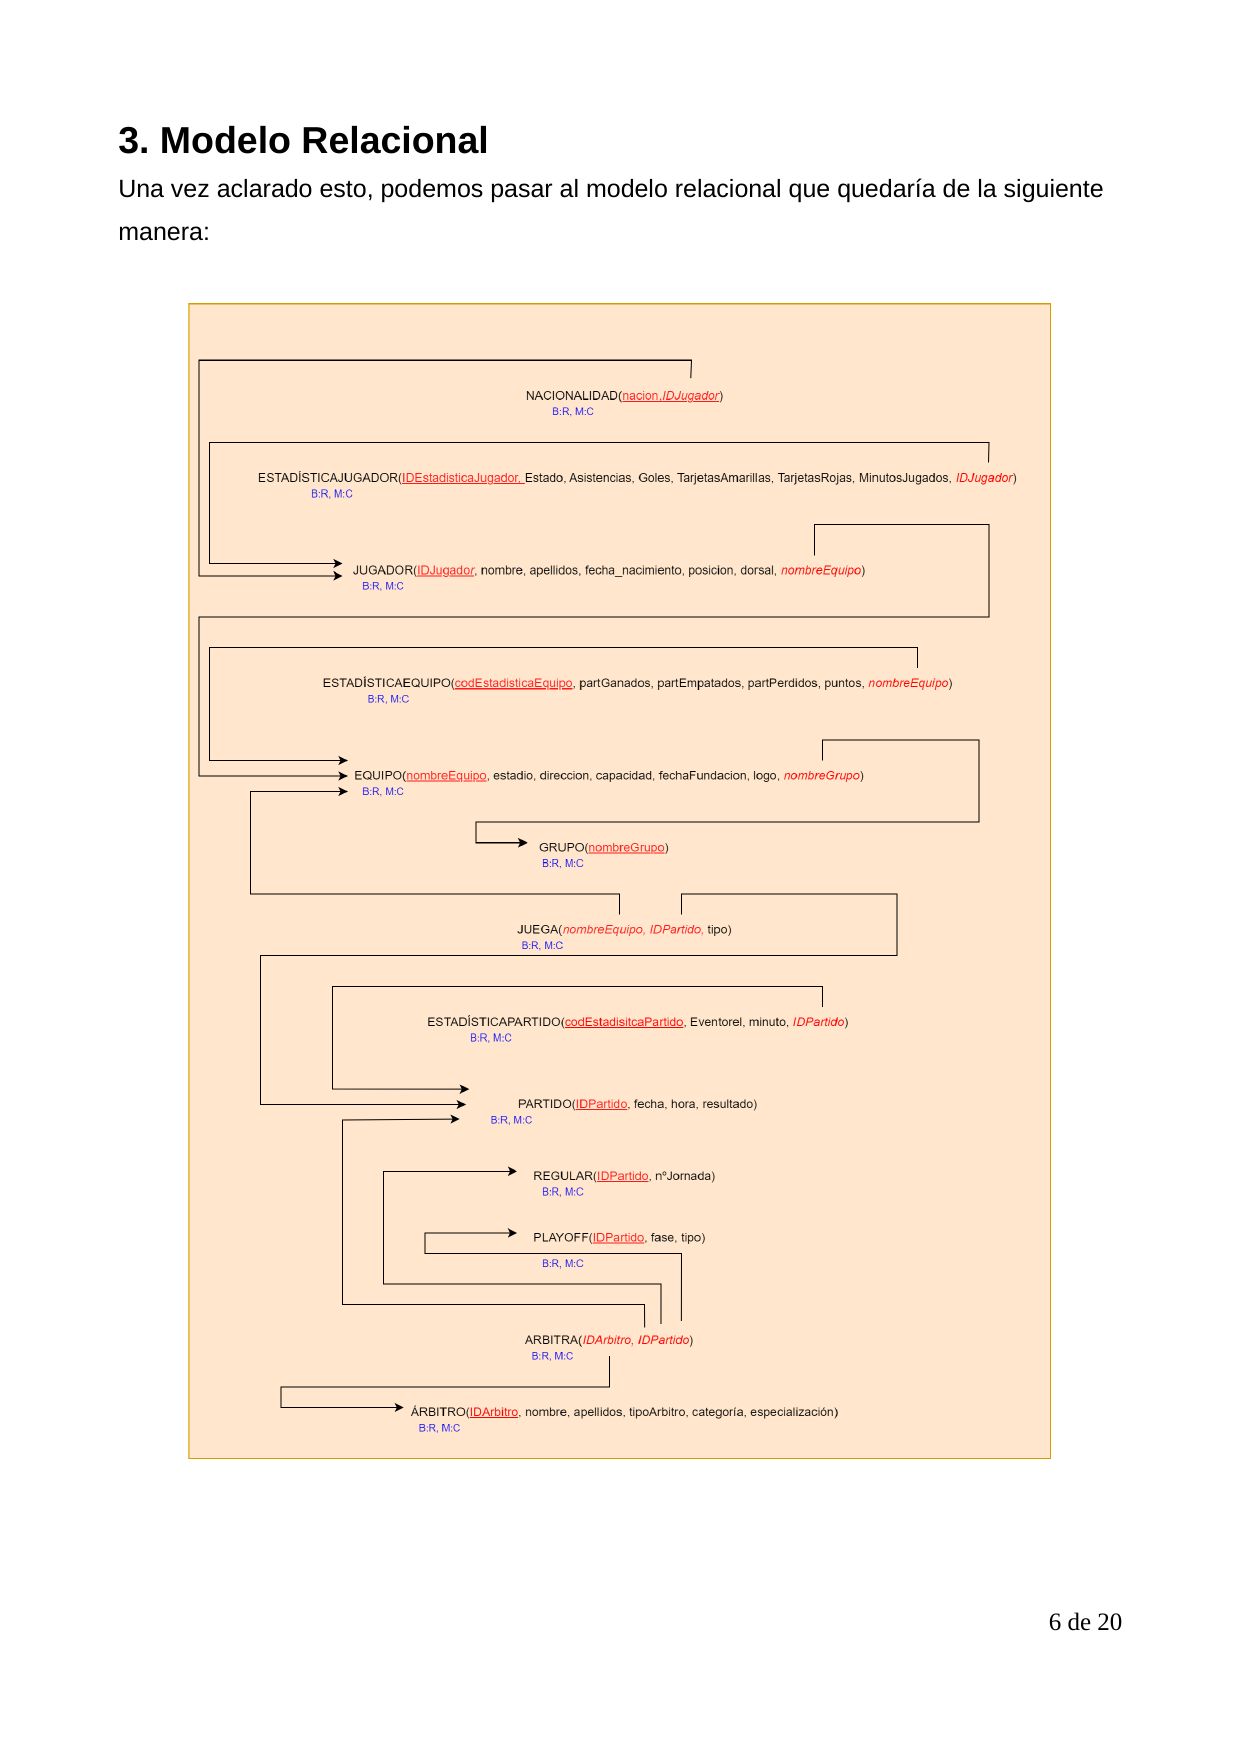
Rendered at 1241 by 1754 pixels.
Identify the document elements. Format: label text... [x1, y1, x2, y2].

text Una vez aclarado esto, podemos pasar al modelo relacional que quedaría de la siguiente manera: [118, 174, 1122, 246]
subtitle 3. Modelo Relacional [118, 118, 1122, 161]
picture [188, 303, 1052, 1460]
